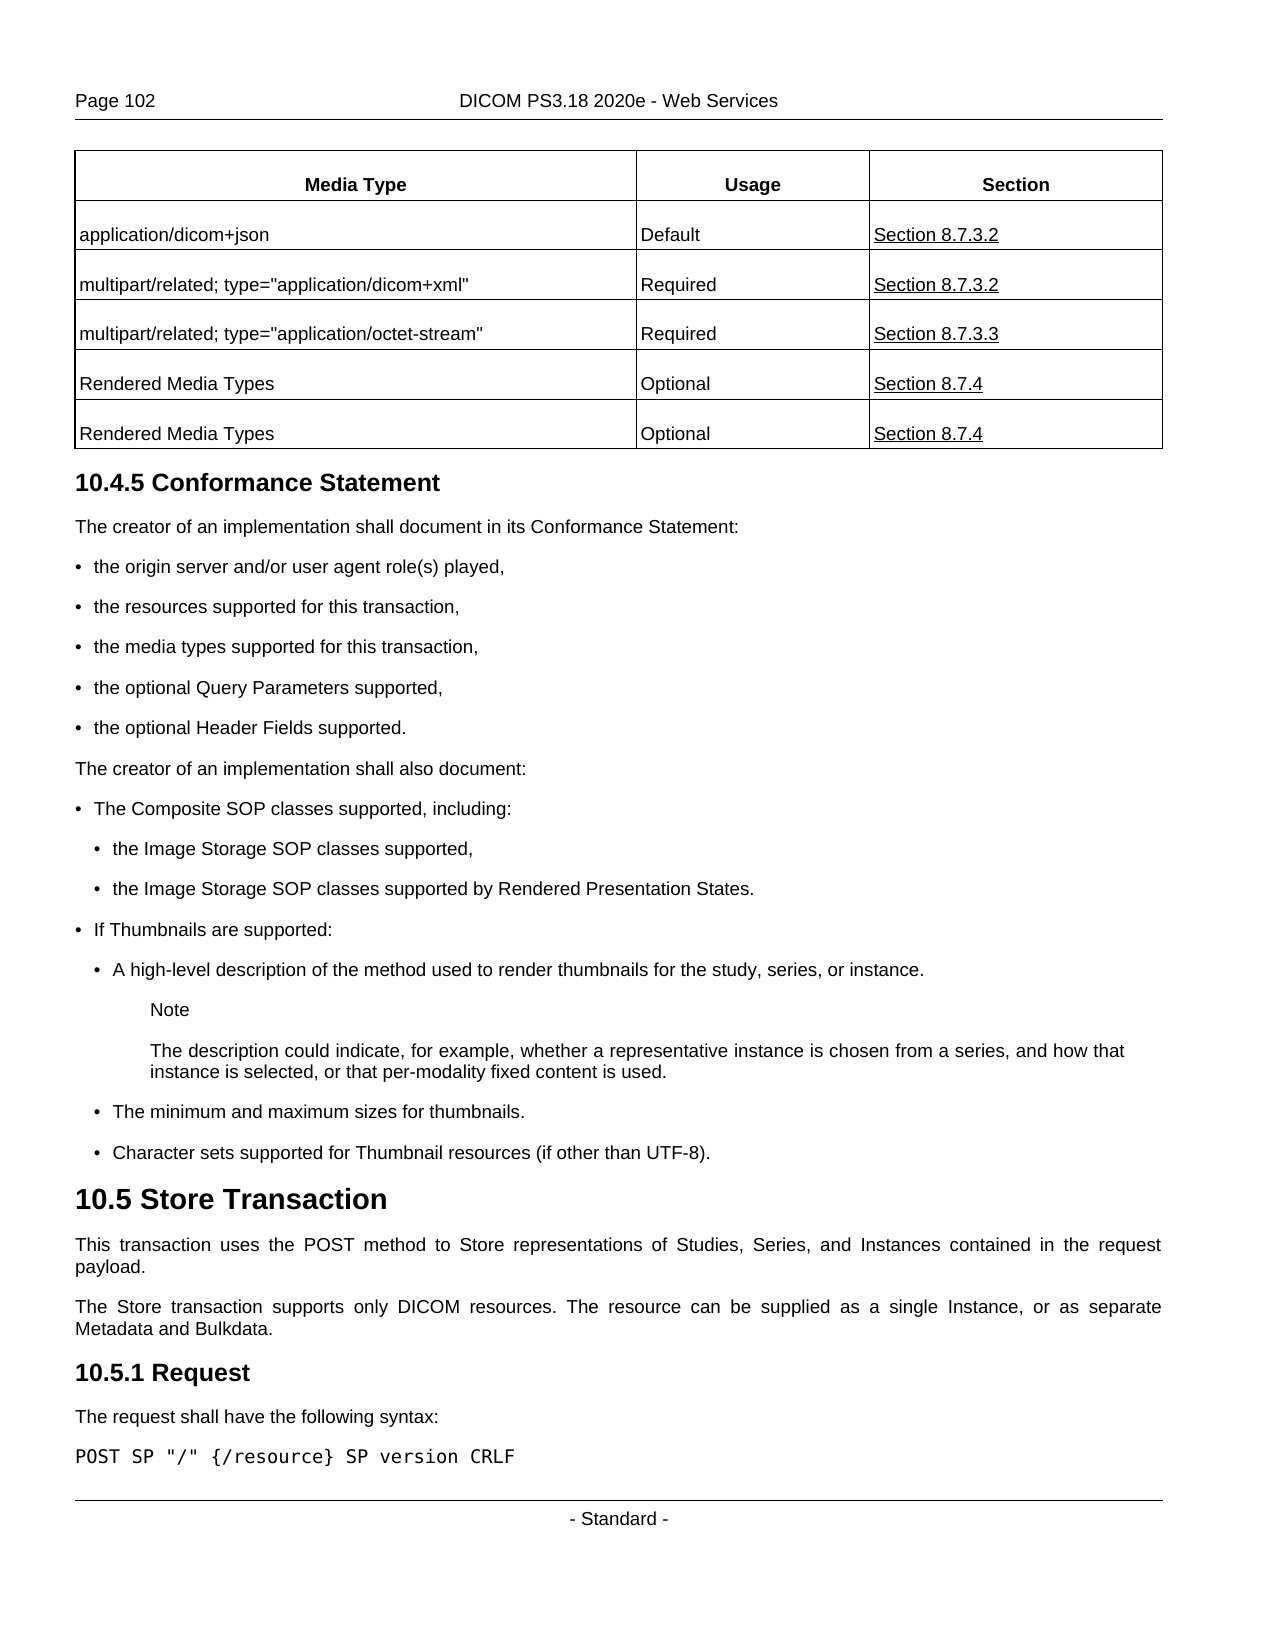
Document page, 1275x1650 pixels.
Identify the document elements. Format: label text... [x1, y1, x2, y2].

text • A high-level description of the method used to render thumbnails for the study, series, or instance. [94, 959, 1162, 980]
text • the optional Header Fields supported. [75, 717, 1162, 738]
text 10.4.5 Conformance Statement [75, 468, 1162, 497]
text The creator of an implementation shall document in its Conformance Statement: [75, 515, 1162, 537]
text The request shall have the following syntax: [75, 1406, 1162, 1427]
table_cell Section 8.7.3.2 [870, 201, 1162, 249]
text • the resources supported for this transaction, [75, 596, 1162, 618]
table_cell Rendered Media Types [76, 400, 636, 448]
table_cell Required [637, 300, 869, 349]
table_header Media Type [76, 151, 636, 200]
text Note [150, 999, 1125, 1021]
text The creator of an implementation shall also document: [75, 757, 1162, 779]
table_header Section [870, 151, 1162, 200]
table_cell Section 8.7.4 [870, 350, 1162, 398]
table_cell multipart/related; type="application/dicom+xml" [76, 250, 636, 299]
text POST SP "/" {/resource} SP version CRLF [75, 1446, 1162, 1468]
table_cell Required [637, 250, 869, 299]
table_cell multipart/related; type="application/octet-stream" [76, 300, 636, 349]
text • the Image Storage SOP classes supported by Rendered Presentation States. [94, 878, 1162, 900]
text • the optional Query Parameters supported, [75, 677, 1162, 698]
table_cell Optional [637, 350, 869, 398]
text • The Composite SOP classes supported, including: [75, 798, 1162, 819]
table_cell Section 8.7.3.3 [870, 300, 1162, 349]
table_cell Default [637, 201, 869, 249]
table_cell Section 8.7.3.2 [870, 250, 1162, 299]
text The Store transaction supports only DICOM resources. The resource can be supplied as a single Instance, or as separate Metadata and Bulkdata. [75, 1296, 1162, 1339]
table_header Usage [637, 151, 869, 200]
text • The minimum and maximum sizes for thumbnails. [94, 1101, 1162, 1123]
table_cell Optional [637, 400, 869, 448]
text 10.5 Store Transaction [75, 1182, 1162, 1216]
text • the media types supported for this transaction, [75, 636, 1162, 658]
text • Character sets supported for Thumbnail resources (if other than UTF-8). [94, 1142, 1162, 1163]
text • the Image Storage SOP classes supported, [94, 838, 1162, 859]
text The description could indicate, for example, whether a representative instance is chosen from a series, and how that instance is selected, or that per-modality fixed content is used. [150, 1039, 1125, 1083]
text • If Thumbnails are supported: [75, 918, 1162, 940]
text This transaction uses the POST method to Store representations of Studies, Series, and Instances contained in the request payload. [75, 1234, 1162, 1277]
text • the origin server and/or user agent role(s) played, [75, 556, 1162, 577]
text 10.5.1 Request [75, 1358, 1162, 1387]
table_cell Rendered Media Types [76, 350, 636, 398]
table_cell Section 8.7.4 [870, 400, 1162, 448]
table_cell application/dicom+json [76, 201, 636, 249]
